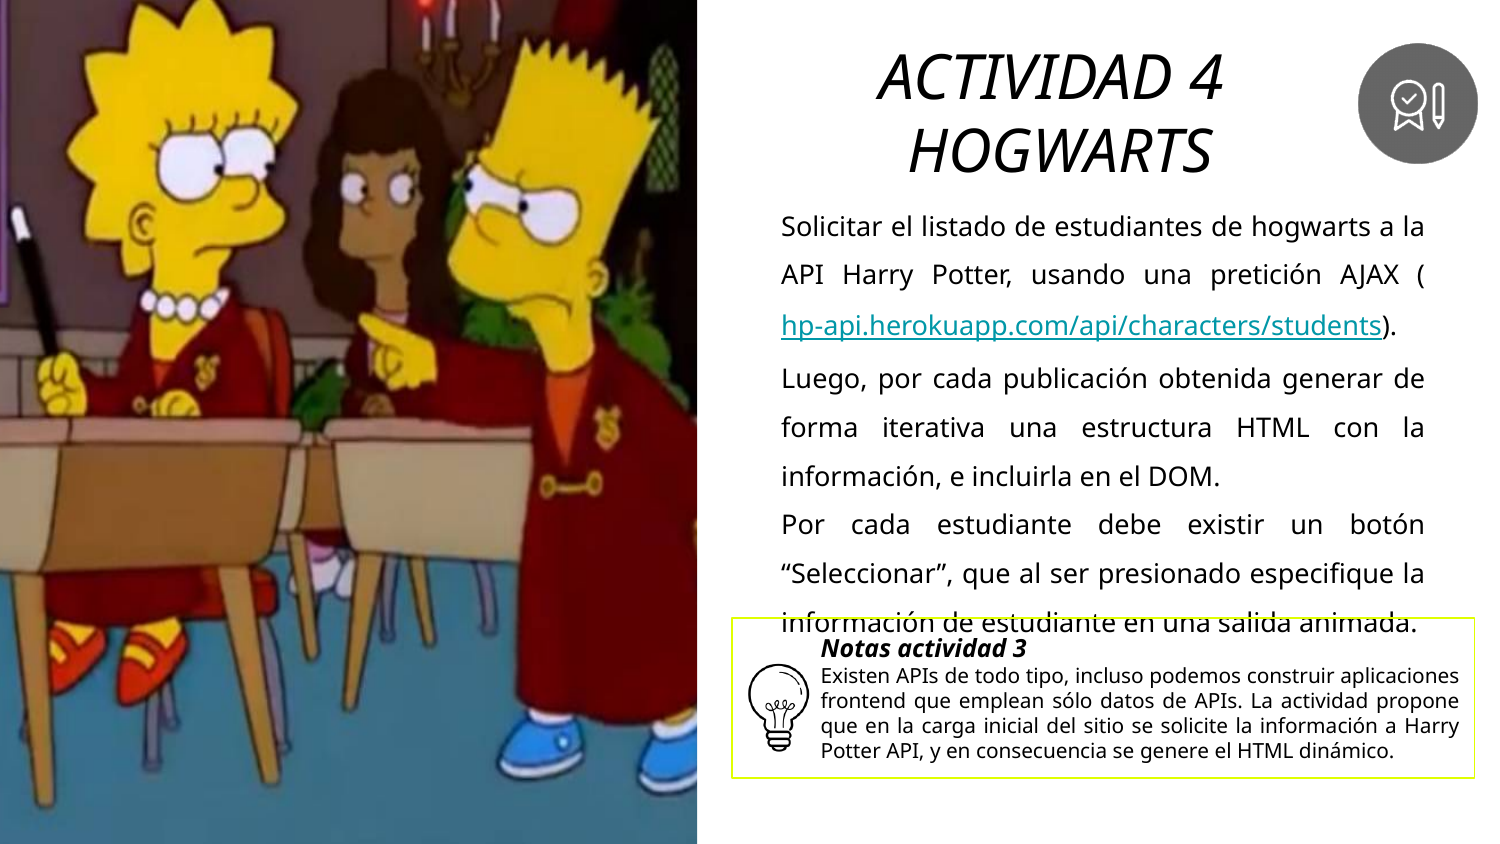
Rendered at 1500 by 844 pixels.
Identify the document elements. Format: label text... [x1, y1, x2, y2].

picture [0, 0, 698, 844]
text_box Notas actividad 3 Existen APIs de todo tipo, incluso podemos construir aplicaciones frontend que emplean sólo datos de APIs. La actividad propone que en la carga inicial del sitio se solicite la información a Harry Potter API, y en consecuencia se genere el HTML dinámico. [731, 617, 1475, 778]
picture [743, 660, 811, 752]
text_box ACTIVIDAD 4 HOGWARTS [749, 22, 1371, 185]
picture [1358, 43, 1478, 164]
text_box Solicitar el listado de estudiantes de hogwarts a la API Harry Potter, usando una pretición AJAX (hp-api.herokuapp.com/api/characters/students). Luego, por cada publicación obtenida generar de forma iterativa una estructura HTML con la información, e incluirla en el DOM. Por cada estudiante debe existir un botón “Seleccionar”, que al ser presionado especifique la información de estudiante en una salida animada. [766, 177, 1440, 534]
